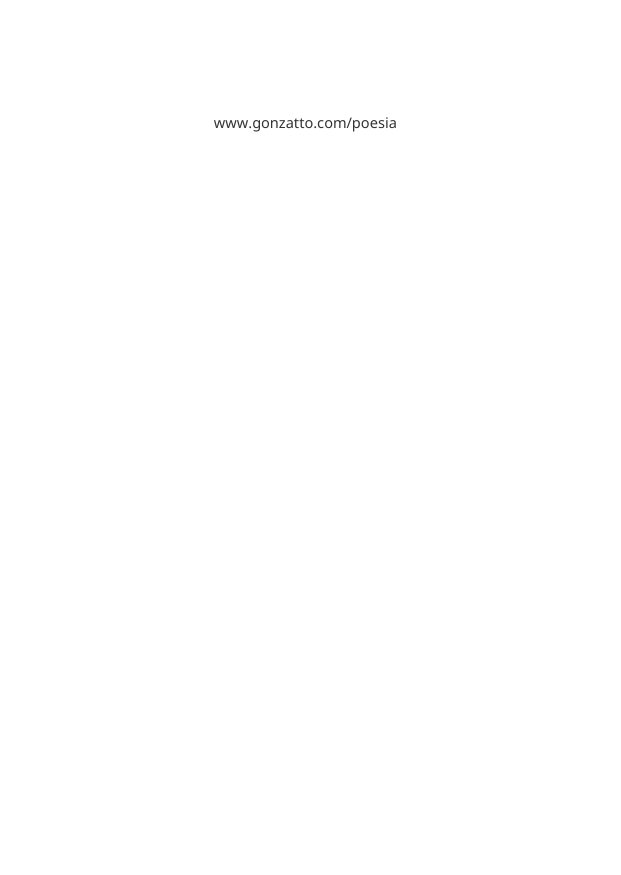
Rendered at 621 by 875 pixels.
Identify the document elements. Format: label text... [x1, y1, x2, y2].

text www.gonzatto.com/poesia [106, 113, 505, 133]
